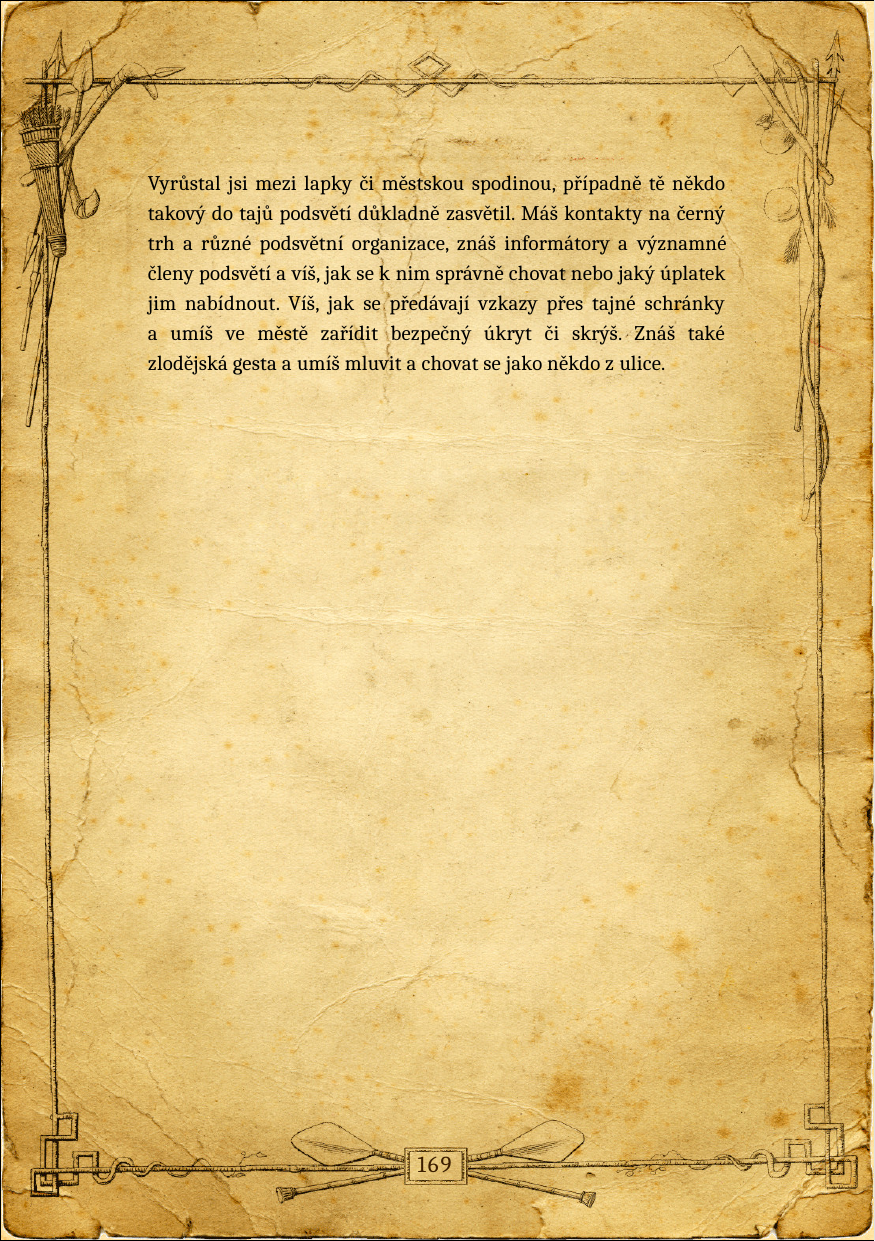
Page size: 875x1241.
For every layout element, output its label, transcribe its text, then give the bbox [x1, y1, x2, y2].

picture [1, 1, 874, 1240]
text Vyrůstal jsi mezi lapky či městskou spodinou, případně tě někdo takový do tajů podsvětí důkladně zasvětil. Máš kontakty na černý trh a⁠ různé podsvětní organizace, znáš informátory a⁠ významné členy podsvětí a⁠ víš, jak se k⁠ nim správně chovat nebo jaký úplatek jim nabídnout. Víš, jak se předávají vzkazy přes tajné schránky a⁠ umíš ve městě zařídit bezpečný úkryt či skrýš. Znáš také zlodějská gesta a⁠ umíš mluvit a⁠ chovat se jako někdo z⁠ ulice. [148, 172, 726, 375]
